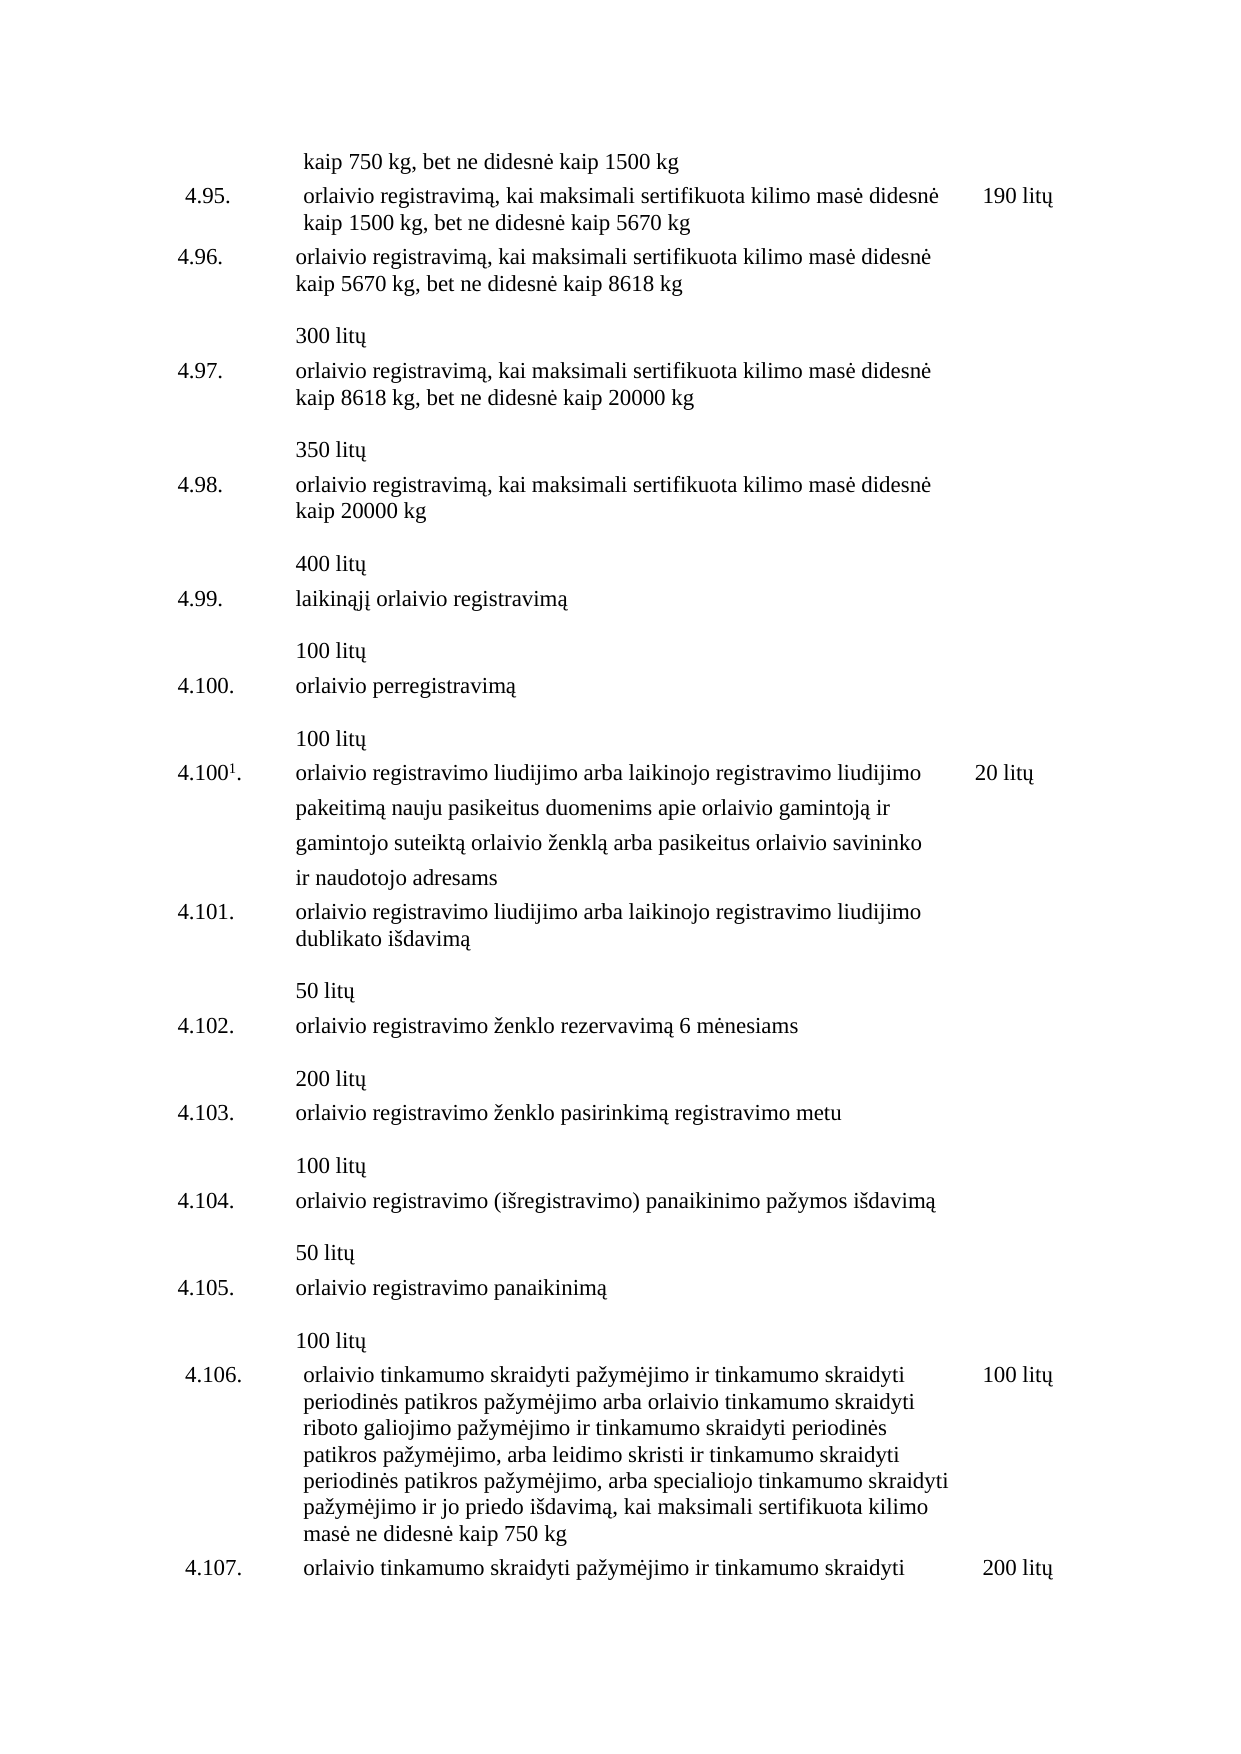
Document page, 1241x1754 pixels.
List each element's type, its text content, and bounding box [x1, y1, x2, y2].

table_cell orlaivio registravimą, kai maksimali sertifikuota kilimo masė didesnė kaip 1500 kg, bet ne didesnė kaip 5670 kg [292, 183, 971, 243]
table_header 100 litų [971, 1362, 1144, 1554]
table_cell 190 litų [971, 183, 1144, 243]
table_header 4.106. [174, 1362, 292, 1554]
table_cell orlaivio tinkamumo skraidyti pažymėjimo ir tinkamumo skraidyti [292, 1554, 971, 1589]
text 4.97. orlaivio registravimą, kai maksimali sertifikuota kilimo masė didesnė kaip 8618 kg, bet ne didesnė kaip 20000 kg 350 litų [177, 357, 945, 463]
text 4.102. orlaivio registravimo ženklo rezervavimą 6 mėnesiams 200 litų [177, 1012, 945, 1091]
text 4.105. orlaivio registravimo panaikinimą 100 litų [177, 1274, 945, 1353]
text 4.100. orlaivio perregistravimą 100 litų [177, 672, 945, 751]
text 4.103. orlaivio registravimo ženklo pasirinkimą registravimo metu 100 litų [177, 1099, 945, 1178]
table_cell 200 litų [971, 1554, 1144, 1589]
text 4.96. orlaivio registravimą, kai maksimali sertifikuota kilimo masė didesnė kaip 5670 kg, bet ne didesnė kaip 8618 kg 300 litų [177, 243, 945, 349]
table_cell [174, 148, 292, 182]
text 4.104. orlaivio registravimo (išregistravimo) panaikinimo pažymos išdavimą 50 litų [177, 1187, 945, 1266]
text gamintojo suteiktą orlaivio ženklą arba pasikeitus orlaivio savininko [177, 829, 1122, 855]
text 4.101. orlaivio registravimo liudijimo arba laikinojo registravimo liudijimo dublikato išdavimą 50 litų [177, 898, 945, 1004]
text 4.98. orlaivio registravimą, kai maksimali sertifikuota kilimo masė didesnė kaip 20000 kg 400 litų [177, 471, 945, 576]
table_cell 4.107. [174, 1554, 292, 1589]
text 4.99. laikinąjį orlaivio registravimą 100 litų [177, 585, 945, 664]
table_cell kaip 750 kg, bet ne didesnė kaip 1500 kg [292, 148, 971, 182]
table_cell 4.95. [174, 183, 292, 243]
table_header orlaivio tinkamumo skraidyti pažymėjimo ir tinkamumo skraidyti periodinės patikros pažymėjimo arba orlaivio tinkamumo skraidyti riboto galiojimo pažymėjimo ir tinkamumo skraidyti periodinės patikros pažymėjimo, arba leidimo skristi ir tinkamumo skraidyti periodinės patikros pažymėjimo, arba specialiojo tinkamumo skraidyti pažymėjimo ir jo priedo išdavimą, kai maksimali sertifikuota kilimo masė ne didesnė kaip 750 kg [292, 1362, 971, 1554]
text ir naudotojo adresams [177, 863, 945, 890]
text pakeitimą nauju pasikeitus duomenims apie orlaivio gamintoją ir [177, 794, 1122, 821]
text 4.1001. orlaivio registravimo liudijimo arba laikinojo registravimo liudijimo 20 litų [177, 759, 1122, 786]
table_cell [971, 148, 1144, 182]
